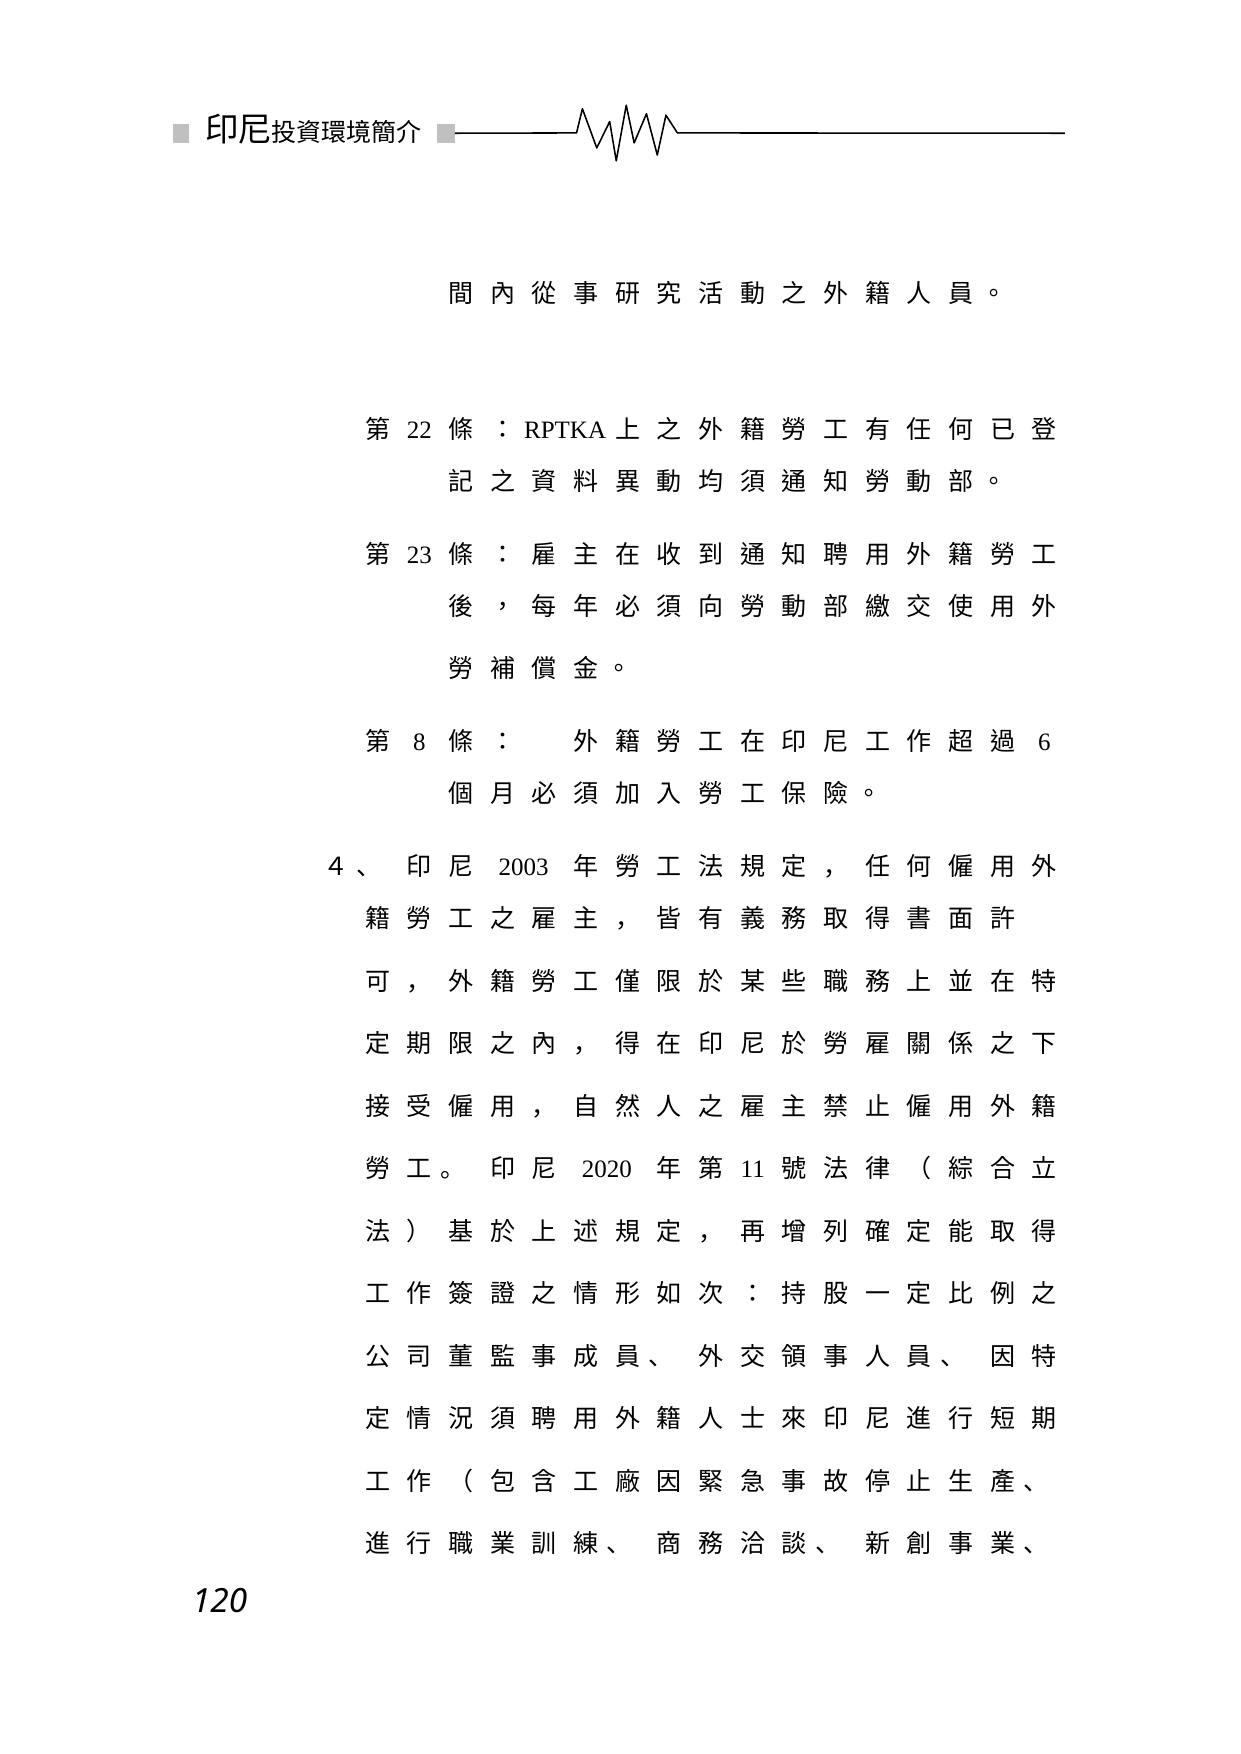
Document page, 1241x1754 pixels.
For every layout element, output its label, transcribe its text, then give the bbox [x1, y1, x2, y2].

text 間內從事研究活動之外籍人員。 [338, 250, 1065, 313]
text ４、印尼2003年勞工法規定，任何僱用外籍勞工之雇主，皆有義務取得書面許可，外籍勞工僅限於某些職務上並在特定期限之內，得在印尼於勞雇關係之下接受僱用，自然人之雇主禁止僱用外籍勞工。印尼2020年第11號法律（綜合立法）基於上述規定，再增列確定能取得工作簽證之情形如次：持股一定比例之公司董監事成員、外交領事人員、因特定情況須聘用外籍人士來印尼進行短期工作（包含工廠因緊急事故停止生產、進行職業訓練、商務洽談、新創事業、 [288, 813, 1065, 1563]
text 第22條：RPTKA上之外籍勞工有任何已登記之資料異動均須通知勞動部。 [338, 375, 1065, 500]
text 第23條：雇主在收到通知聘用外籍勞工後，每年必須向勞動部繳交使用外勞補償金。 [338, 500, 1065, 688]
text 第8條： 外籍勞工在印尼工作超過6個月必須加入勞工保險。 [338, 688, 1065, 813]
